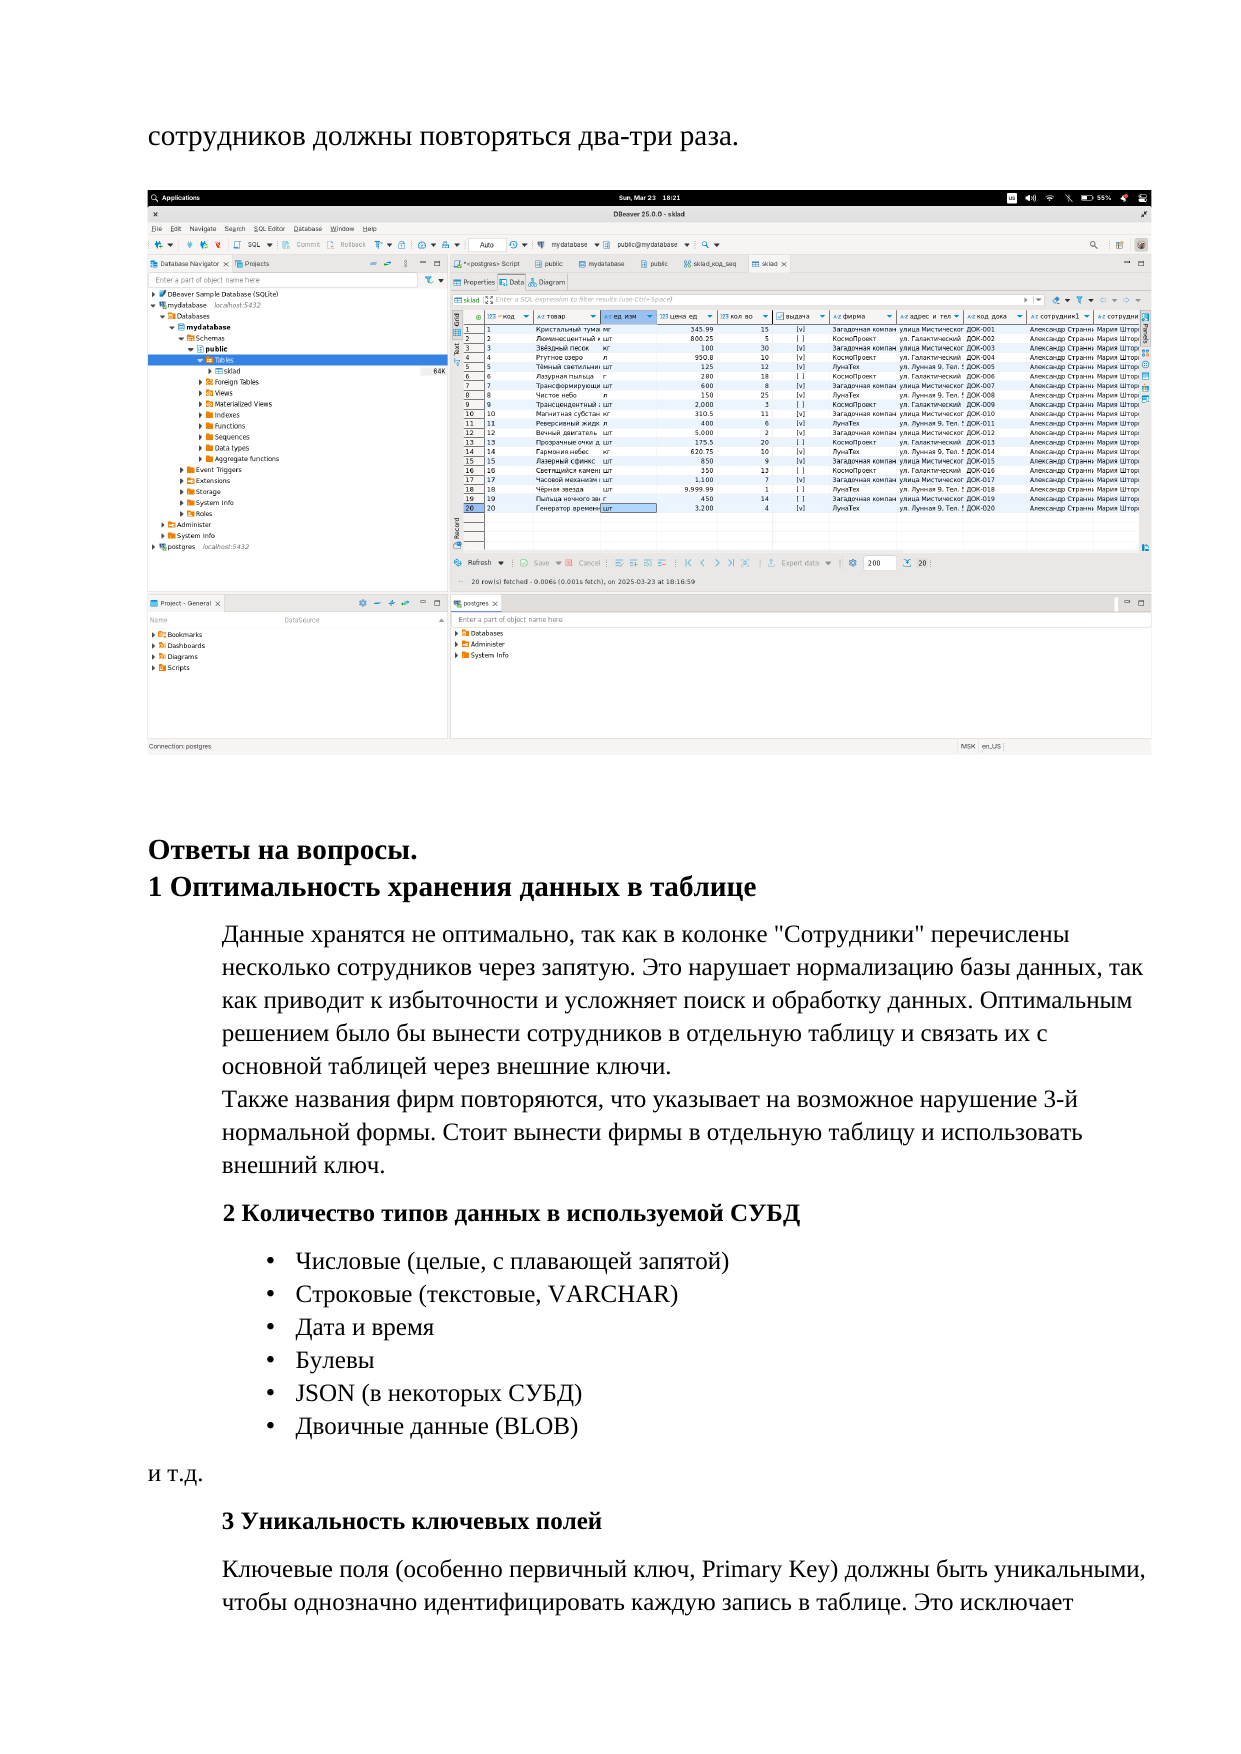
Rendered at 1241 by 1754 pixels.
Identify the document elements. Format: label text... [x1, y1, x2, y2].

picture [147, 190, 1152, 755]
list Двоичные данные (BLOB) [266, 1411, 1152, 1439]
list Булевы [266, 1345, 1152, 1373]
list Также названия фирм повторяются, что указывает на возможное нарушение 3-й нормальной формы. Стоит вынести фирмы в отдельную таблицу и использовать внешний ключ. [192, 1084, 1152, 1179]
list Строковые (текстовые, VARCHAR) [266, 1279, 1152, 1307]
text 1 Оптимальность хранения данных в таблице [148, 869, 1152, 902]
list JSON (в некоторых СУБД) [266, 1378, 1152, 1407]
list 2 Количество типов данных в используемой СУБД [193, 1198, 1152, 1227]
text и т.д. [148, 1458, 1152, 1487]
list Дата и время [266, 1312, 1152, 1341]
list Числовые (целые, с плавающей запятой) [266, 1246, 1152, 1274]
list Ключевые поля (особенно первичный ключ, Primary Key) должны быть уникальными, чтобы однозначно идентифицировать каждую запись в таблице. Это исключает [192, 1554, 1152, 1615]
list Данные хранятся не оптимально, так как в колонке "Сотрудники" перечислены несколько сотрудников через запятую. Это нарушает нормализацию базы данных, так как приводит к избыточности и усложняет поиск и обработку данных. Оптимальным решением было бы вынести сотрудников в отдельную таблицу и связать их с основной таблицей через внешние ключи. [192, 919, 1152, 1080]
text сотрудников должны повторяться два-три раза. [148, 118, 1152, 152]
subtitle Ответы на вопросы. [148, 832, 1152, 866]
list 3 Уникальность ключевых полей [192, 1506, 1152, 1535]
